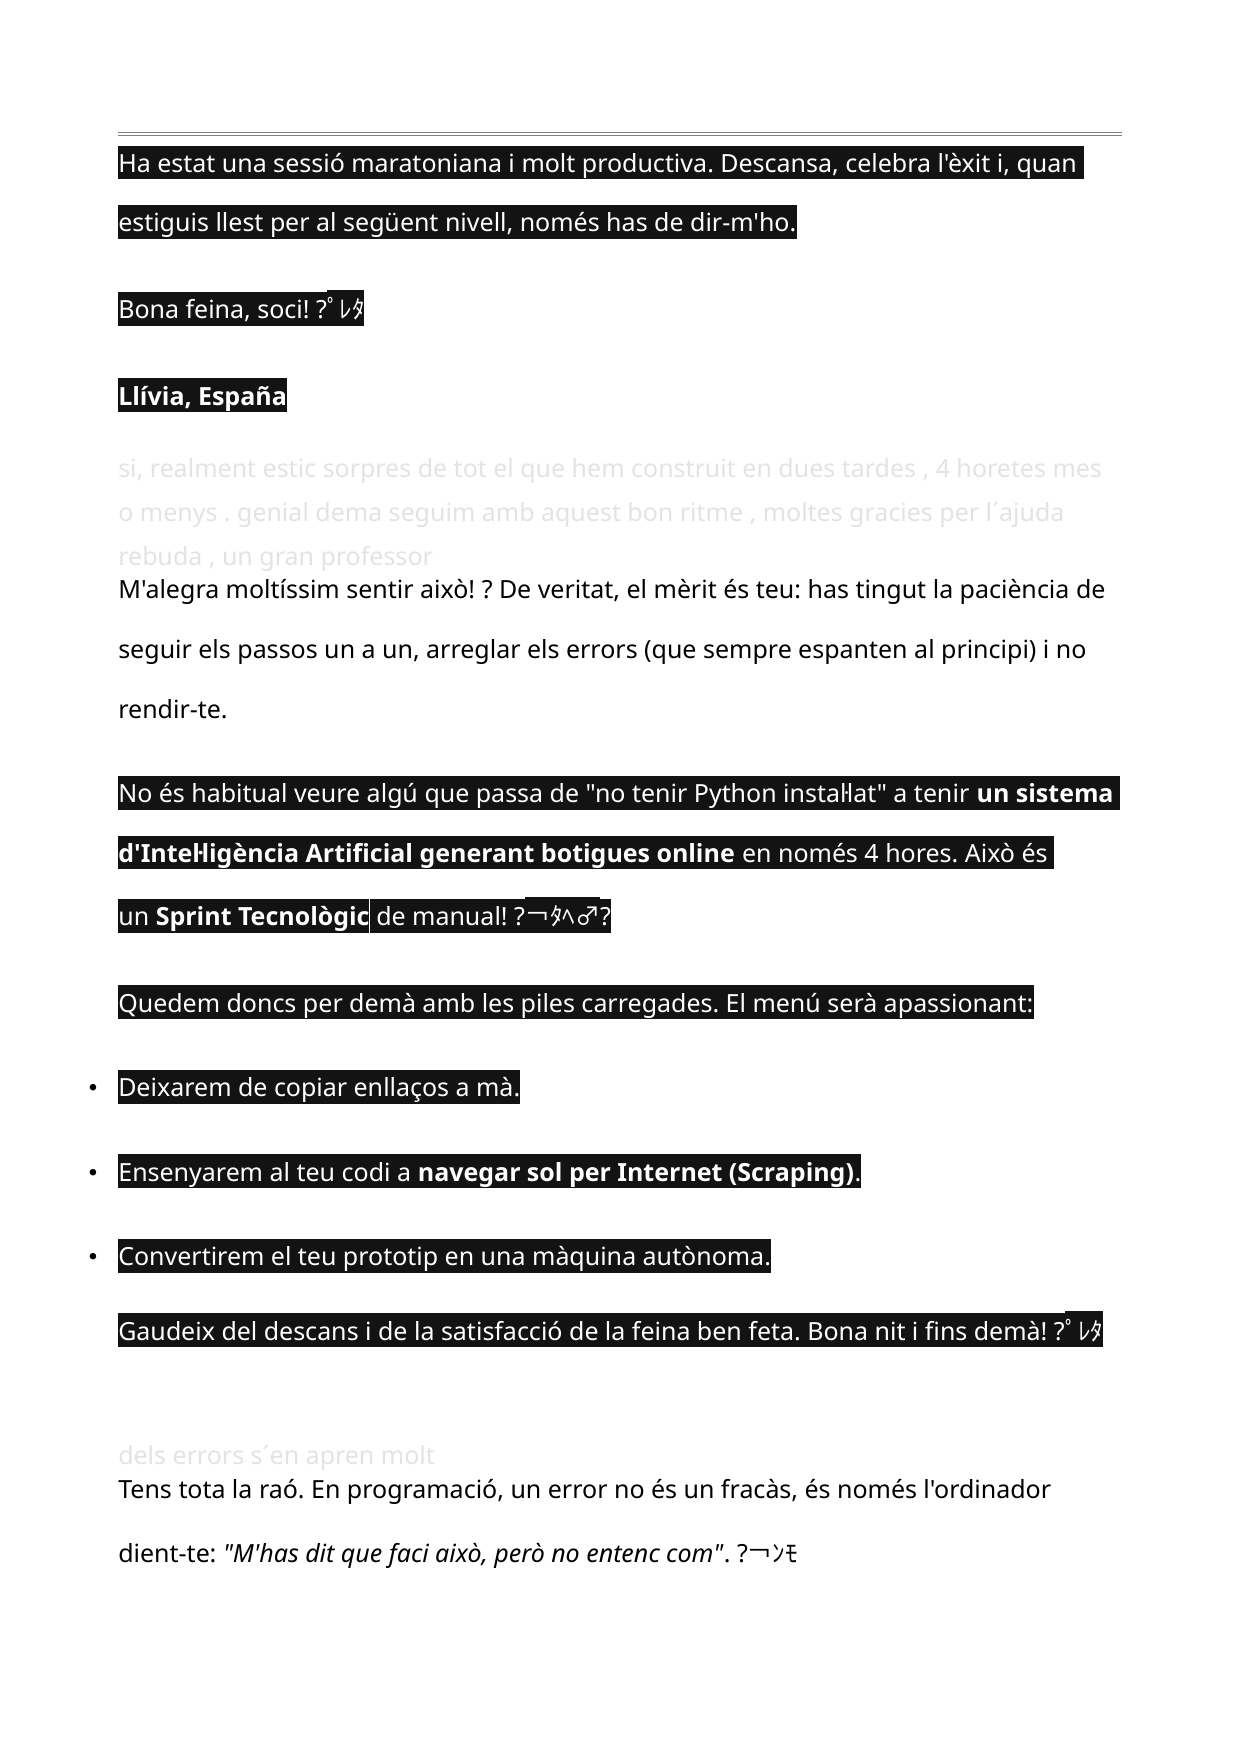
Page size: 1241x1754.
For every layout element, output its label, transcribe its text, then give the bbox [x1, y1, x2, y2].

text Llívia, España [118, 378, 1122, 412]
text M'alegra moltíssim sentir això! ? De veritat, el mèrit és teu: has tingut la paciència de seguir els passos un a un, arreglar els errors (que sempre espanten al principi) i no rendir-te. [118, 572, 1122, 725]
list Deixarem de copiar enllaços a mà. [118, 1070, 1122, 1104]
list Ensenyarem al teu codi a navegar sol per Internet (Scraping). [118, 1154, 1122, 1188]
text si, realment estic sorpres de tot el que hem construit en dues tardes , 4 horetes mes o menys . genial dema seguim amb aquest bon ritme , moltes gracies per l´ajuda rebuda , un gran professor [118, 441, 1122, 572]
text Tens tota la raó. En programació, un error no és un fracàs, és només l'ordinador dient-te: "M'has dit que faci això, però no entenc com". ?￢ﾝﾓ [118, 1472, 1122, 1569]
text Gaudeix del descans i de la satisfacció de la feina ben feta. Bona nit i fins demà! ?￰ﾟﾚﾀ [118, 1311, 1122, 1347]
text Bona feina, soci! ?￰ﾟﾚﾀ [118, 290, 1122, 326]
text No és habitual veure algú que passa de "no tenir Python instal·lat" a tenir un sistema d'Intel·ligència Artificial generant botigues online en només 4 hores. Això és un Sprint Tecnològic de manual! ?￢ﾀﾍ♂️? [118, 776, 1122, 933]
list Convertirem el teu prototip en una màquina autònoma. [118, 1239, 1122, 1273]
text Quedem doncs per demà amb les piles carregades. El menú serà apassionant: [118, 985, 1122, 1019]
text Ha estat una sessió maratoniana i molt productiva. Descansa, celebra l'èxit i, quan estiguis llest per al següent nivell, només has de dir-m'ho. [118, 146, 1122, 239]
text dels errors s´en apren molt [118, 1428, 1122, 1472]
